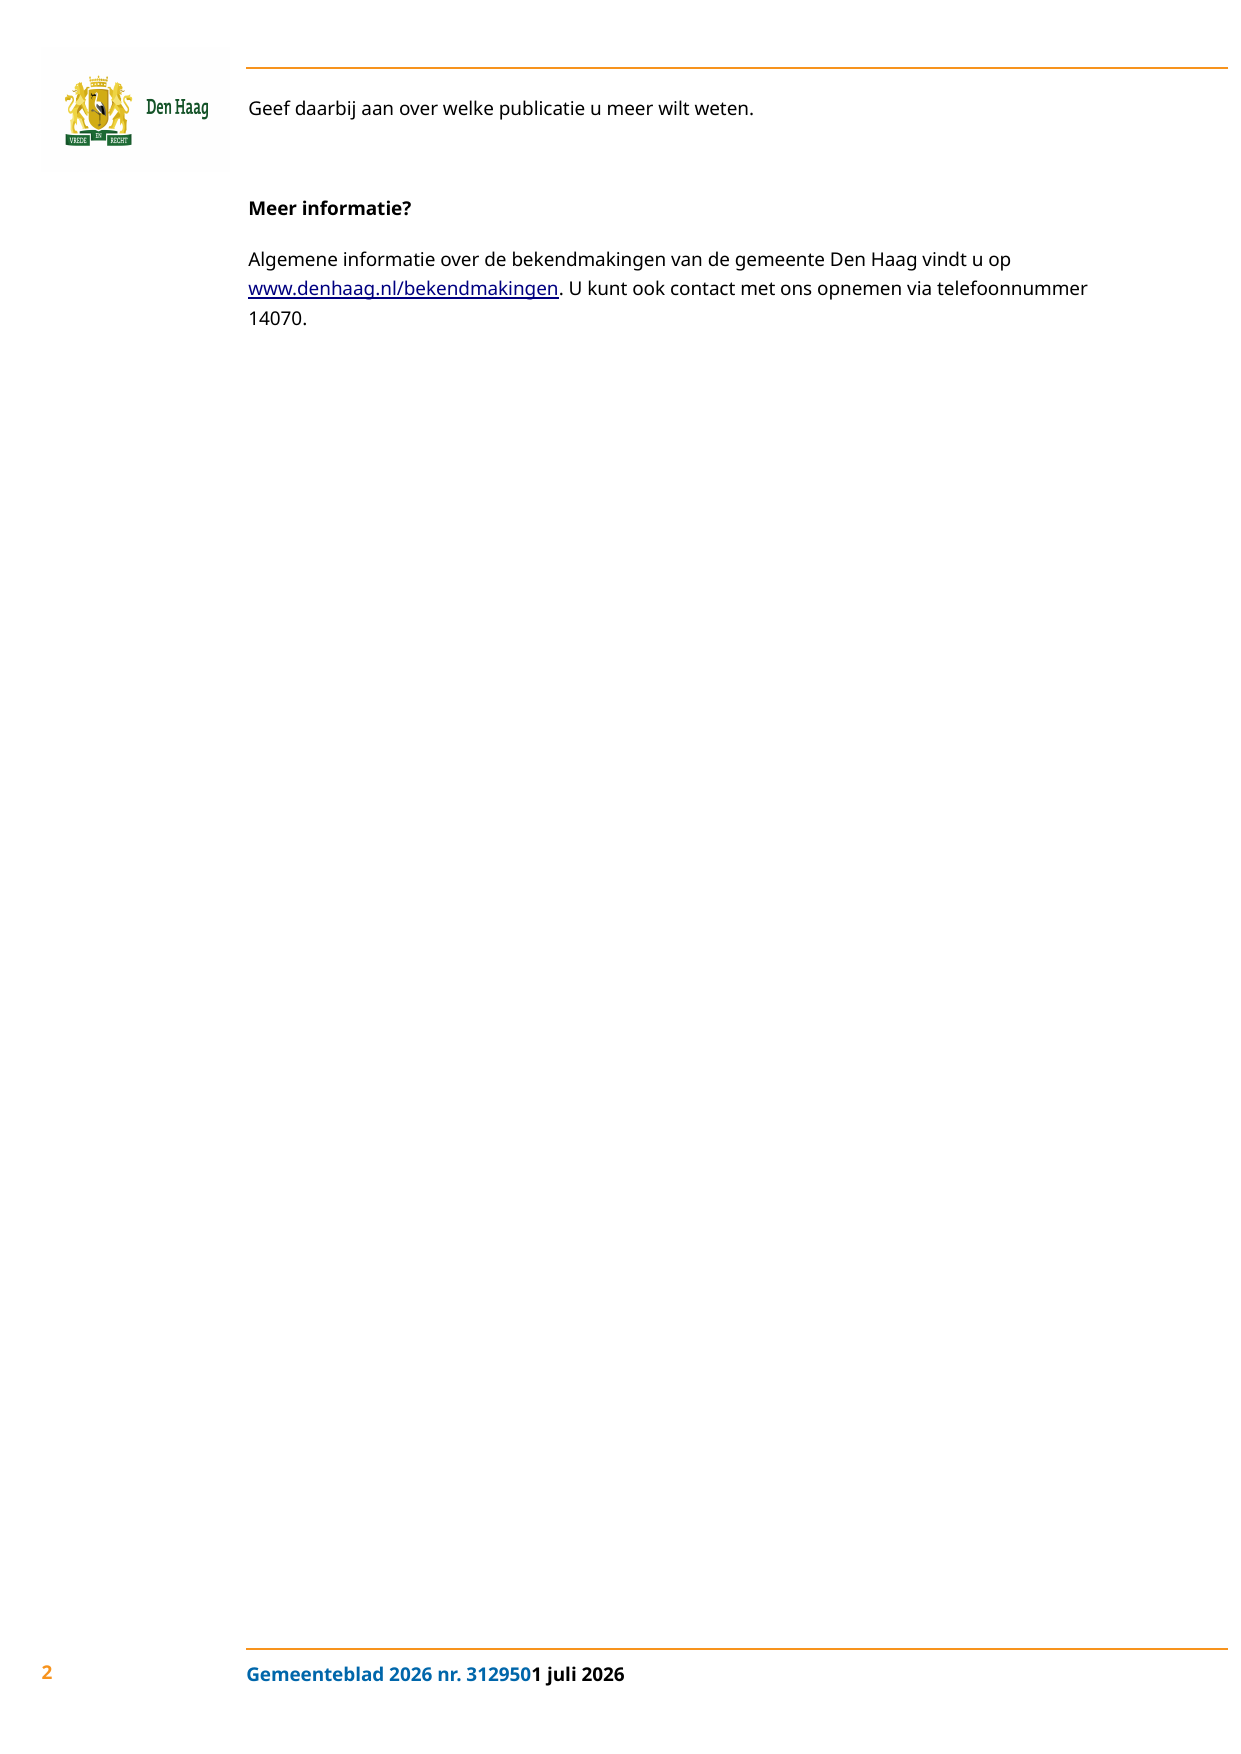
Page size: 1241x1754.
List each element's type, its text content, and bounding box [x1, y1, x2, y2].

text Meer informatie? [248, 196, 1152, 221]
text Geef daarbij aan over welke publicatie u meer wilt weten. [248, 95, 1152, 121]
picture [41, 47, 231, 172]
text Algemene informatie over de bekendmakingen van de gemeente Den Haag vindt u op www.denhaag.nl/bekendmakingen. U kunt ook contact met ons opnemen via telefoonnummer 14070. [248, 246, 1152, 331]
